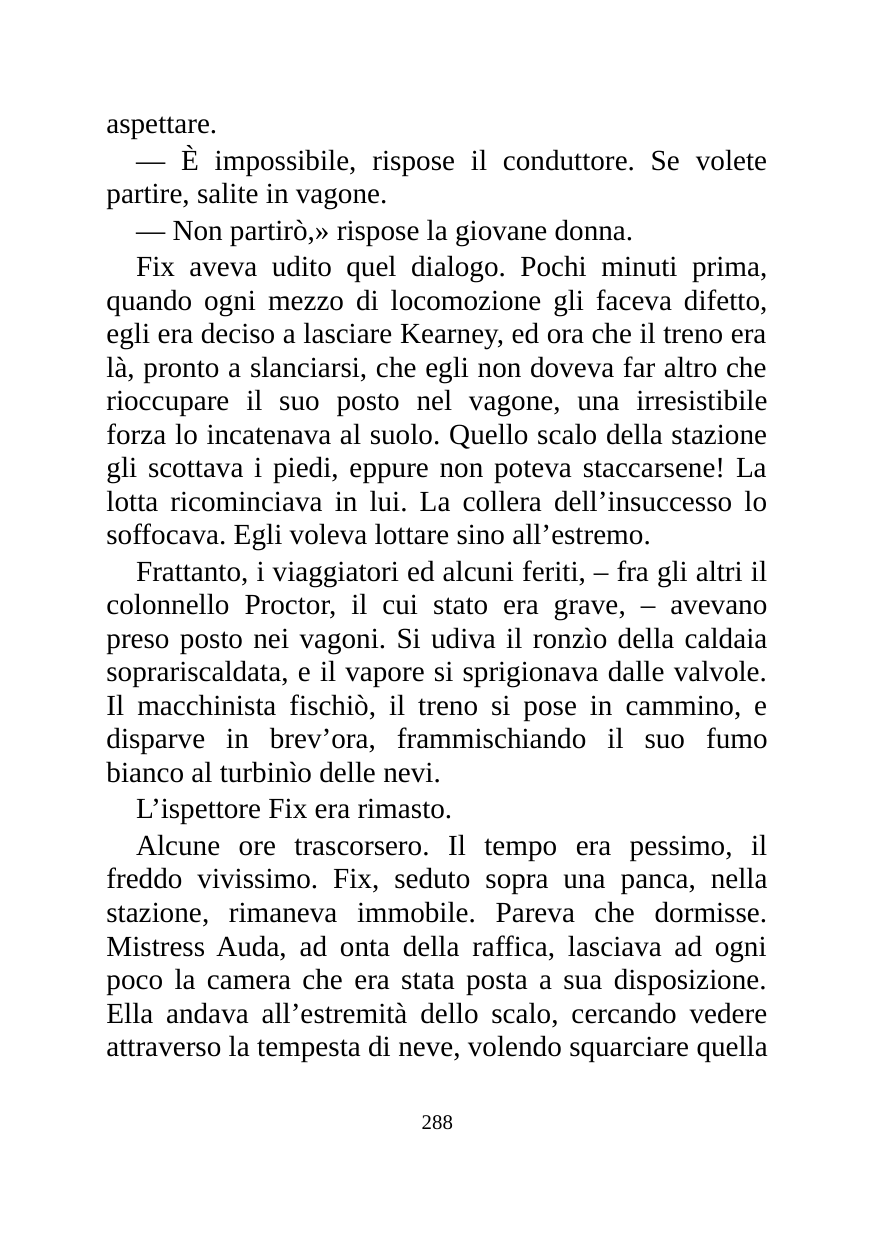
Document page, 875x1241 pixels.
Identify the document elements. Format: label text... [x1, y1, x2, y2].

text Alcune ore trascorsero. Il tempo era pessimo, il freddo vivissimo. Fix, seduto sopra una panca, nella stazione, rimaneva immobile. Pareva che dormisse. Mistress Auda, ad onta della raffica, lasciava ad ogni poco la camera che era stata posta a sua disposizione. Ella andava all’estremità dello scalo, cercando vedere attraverso la tempesta di neve, volendo squarciare quella [106, 828, 768, 1063]
text Frattanto, i viaggiatori ed alcuni feriti, – fra gli altri il colonnello Proctor, il cui stato era grave, – avevano preso posto nei vagoni. Si udiva il ronzìo della caldaia soprariscaldata, e il vapore si sprigionava dalle valvole. Il macchinista fischiò, il treno si pose in cammino, e disparve in brev’ora, frammischiando il suo fumo bianco al turbinìo delle nevi. [106, 554, 768, 789]
text L’ispettore Fix era rimasto. [106, 792, 768, 825]
text — È impossibile, rispose il conduttore. Se volete partire, salite in vagone. [106, 143, 768, 210]
text aspettare. [106, 106, 768, 140]
text Fix aveva udito quel dialogo. Pochi minuti prima, quando ogni mezzo di locomozione gli faceva difetto, egli era deciso a lasciare Kearney, ed ora che il treno era là, pronto a slanciarsi, che egli non doveva far altro che rioccupare il suo posto nel vagone, una irresistibile forza lo incatenava al suolo. Quello scalo della stazione gli scottava i piedi, eppure non poteva staccarsene! La lotta ricominciava in lui. La collera dell’insuccesso lo soffocava. Egli voleva lottare sino all’estremo. [106, 249, 768, 551]
text — Non partirò,» rispose la giovane donna. [106, 213, 768, 246]
